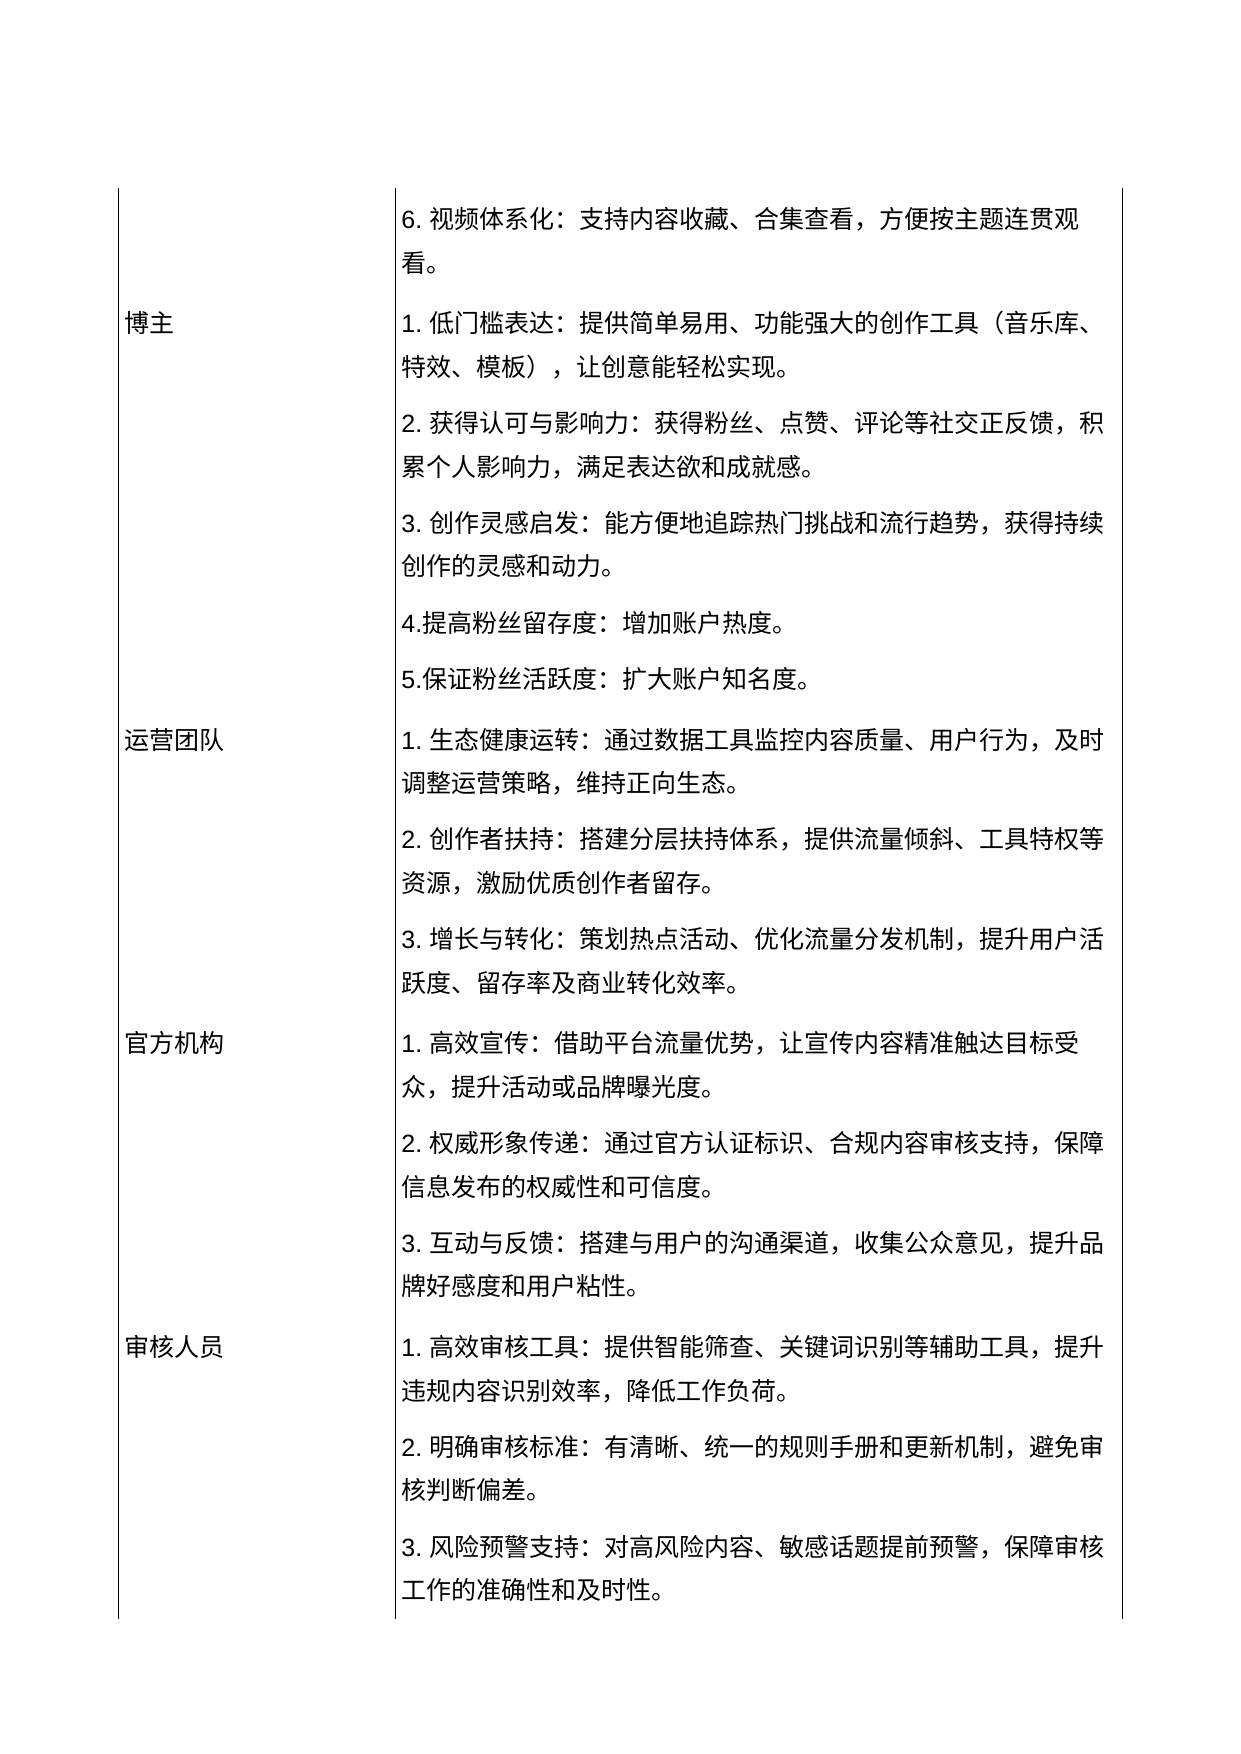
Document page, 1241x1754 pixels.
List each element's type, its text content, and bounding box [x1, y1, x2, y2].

table_cell 1. 高效宣传：借助平台流量优势，让宣传内容精准触达目标受众，提升活动或品牌曝光度。 2. 权威形象传递：通过官方认证标识、合规内容审核支持，保障信息发布的权威性和可信度。 3. 互动与反馈：搭建与用户的沟通渠道，收集公众意见，提升品牌好感度和用户粘性。 [396, 1012, 1122, 1315]
table_cell [119, 188, 395, 292]
table_cell 审核人员 [119, 1315, 395, 1619]
table_cell 1. 生态健康运转：通过数据工具监控内容质量、用户行为，及时调整运营策略，维持正向生态。 2. 创作者扶持：搭建分层扶持体系，提供流量倾斜、工具特权等资源，激励优质创作者留存。 3. 增长与转化：策划热点活动、优化流量分发机制，提升用户活跃度、留存率及商业转化效率。 [396, 708, 1122, 1012]
table_cell 1. 高效审核工具：提供智能筛查、关键词识别等辅助工具，提升违规内容识别效率，降低工作负荷。 2. 明确审核标准：有清晰、统一的规则手册和更新机制，避免审核判断偏差。 3. 风险预警支持：对高风险内容、敏感话题提前预警，保障审核工作的准确性和及时性。 [396, 1315, 1122, 1619]
table_cell 运营团队 [119, 708, 395, 1012]
table_cell 博主 [119, 292, 395, 708]
table_cell 6. 视频体系化：支持内容收藏、合集查看，方便按主题连贯观看。 [396, 188, 1122, 292]
table_cell 1. 低门槛表达：提供简单易用、功能强大的创作工具（音乐库、特效、模板），让创意能轻松实现。 2. 获得认可与影响力：获得粉丝、点赞、评论等社交正反馈，积累个人影响力，满足表达欲和成就感。 3. 创作灵感启发：能方便地追踪热门挑战和流行趋势，获得持续创作的灵感和动力。 4.提高粉丝留存度：增加账户热度。 5.保证粉丝活跃度：扩大账户知名度。 [396, 292, 1122, 708]
table_cell 官方机构 [119, 1012, 395, 1315]
